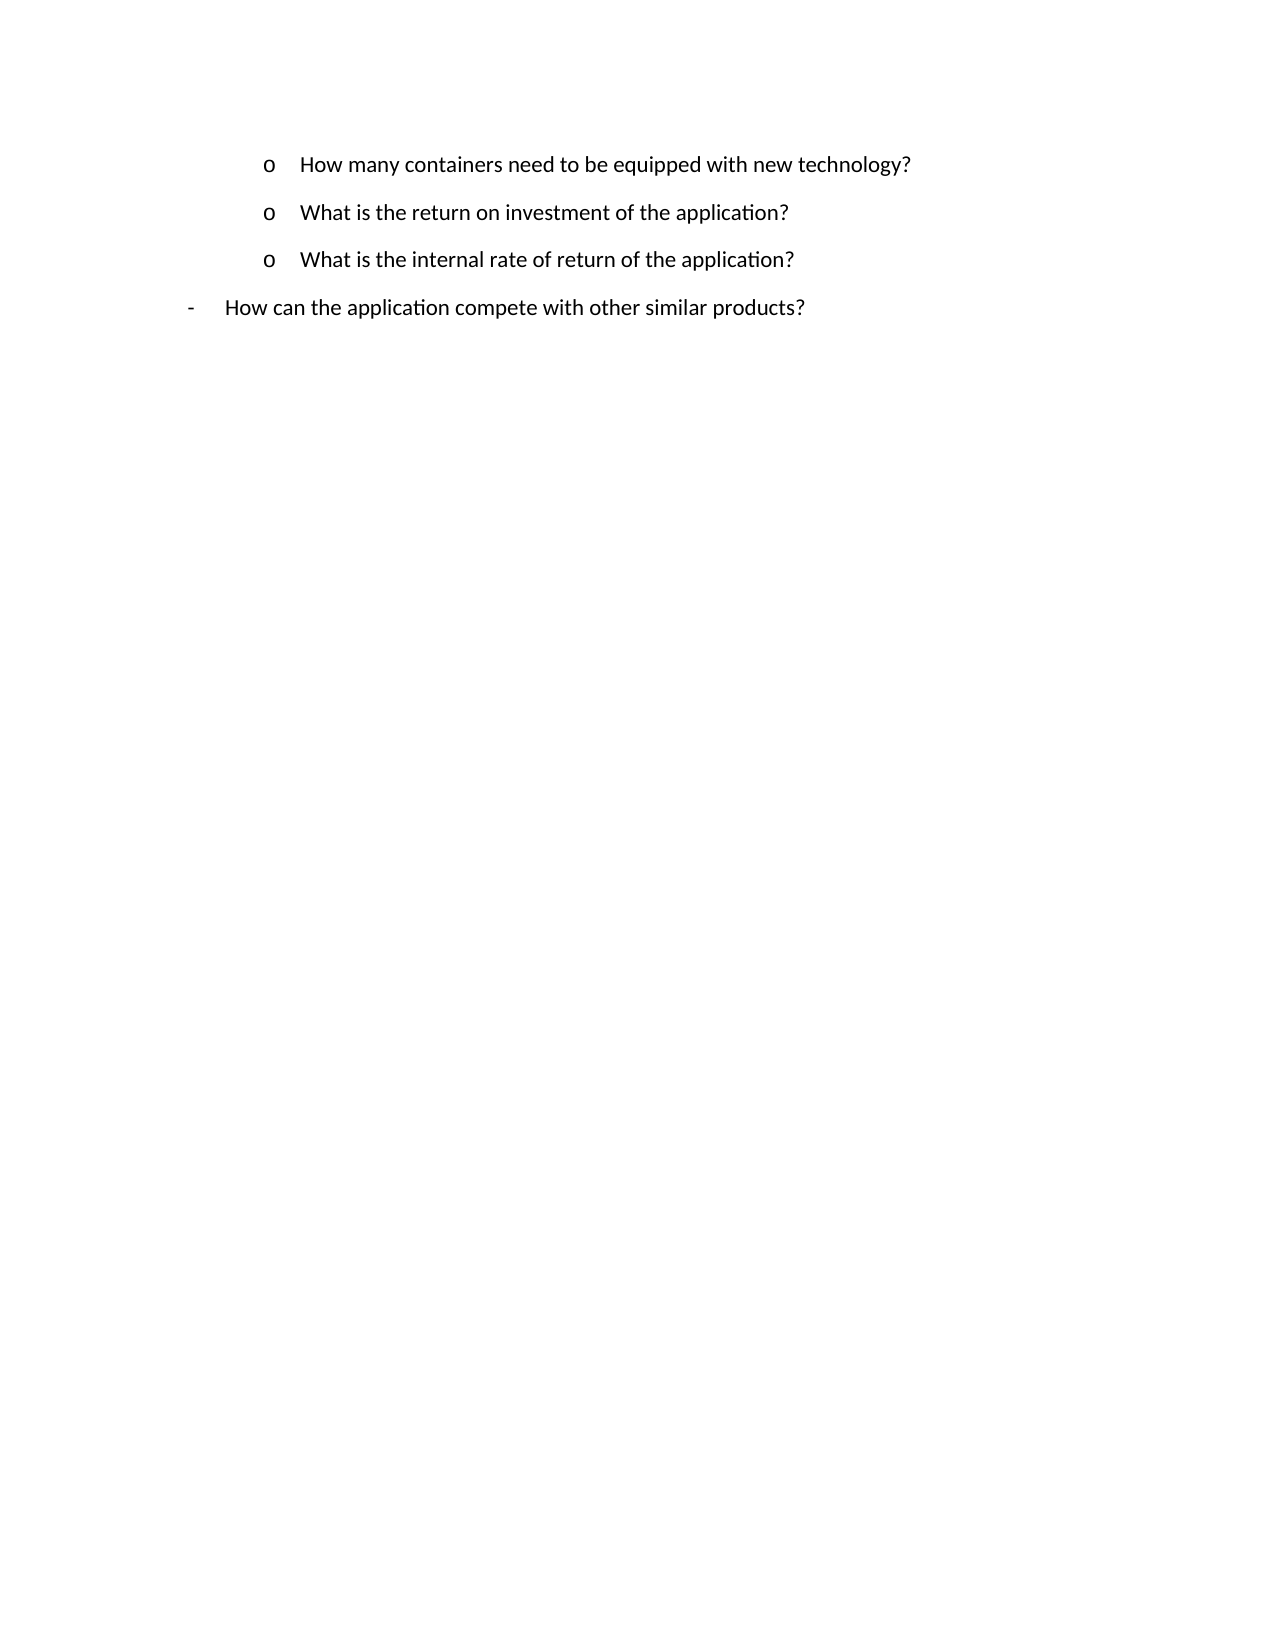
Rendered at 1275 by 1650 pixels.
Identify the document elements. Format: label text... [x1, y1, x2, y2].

list How many containers need to be equipped with new technology? [262, 150, 1125, 179]
list What is the internal rate of return of the application? [262, 246, 1125, 275]
list What is the return on investment of the application? [262, 198, 1125, 227]
list How can the application compete with other similar products? [187, 293, 1125, 321]
